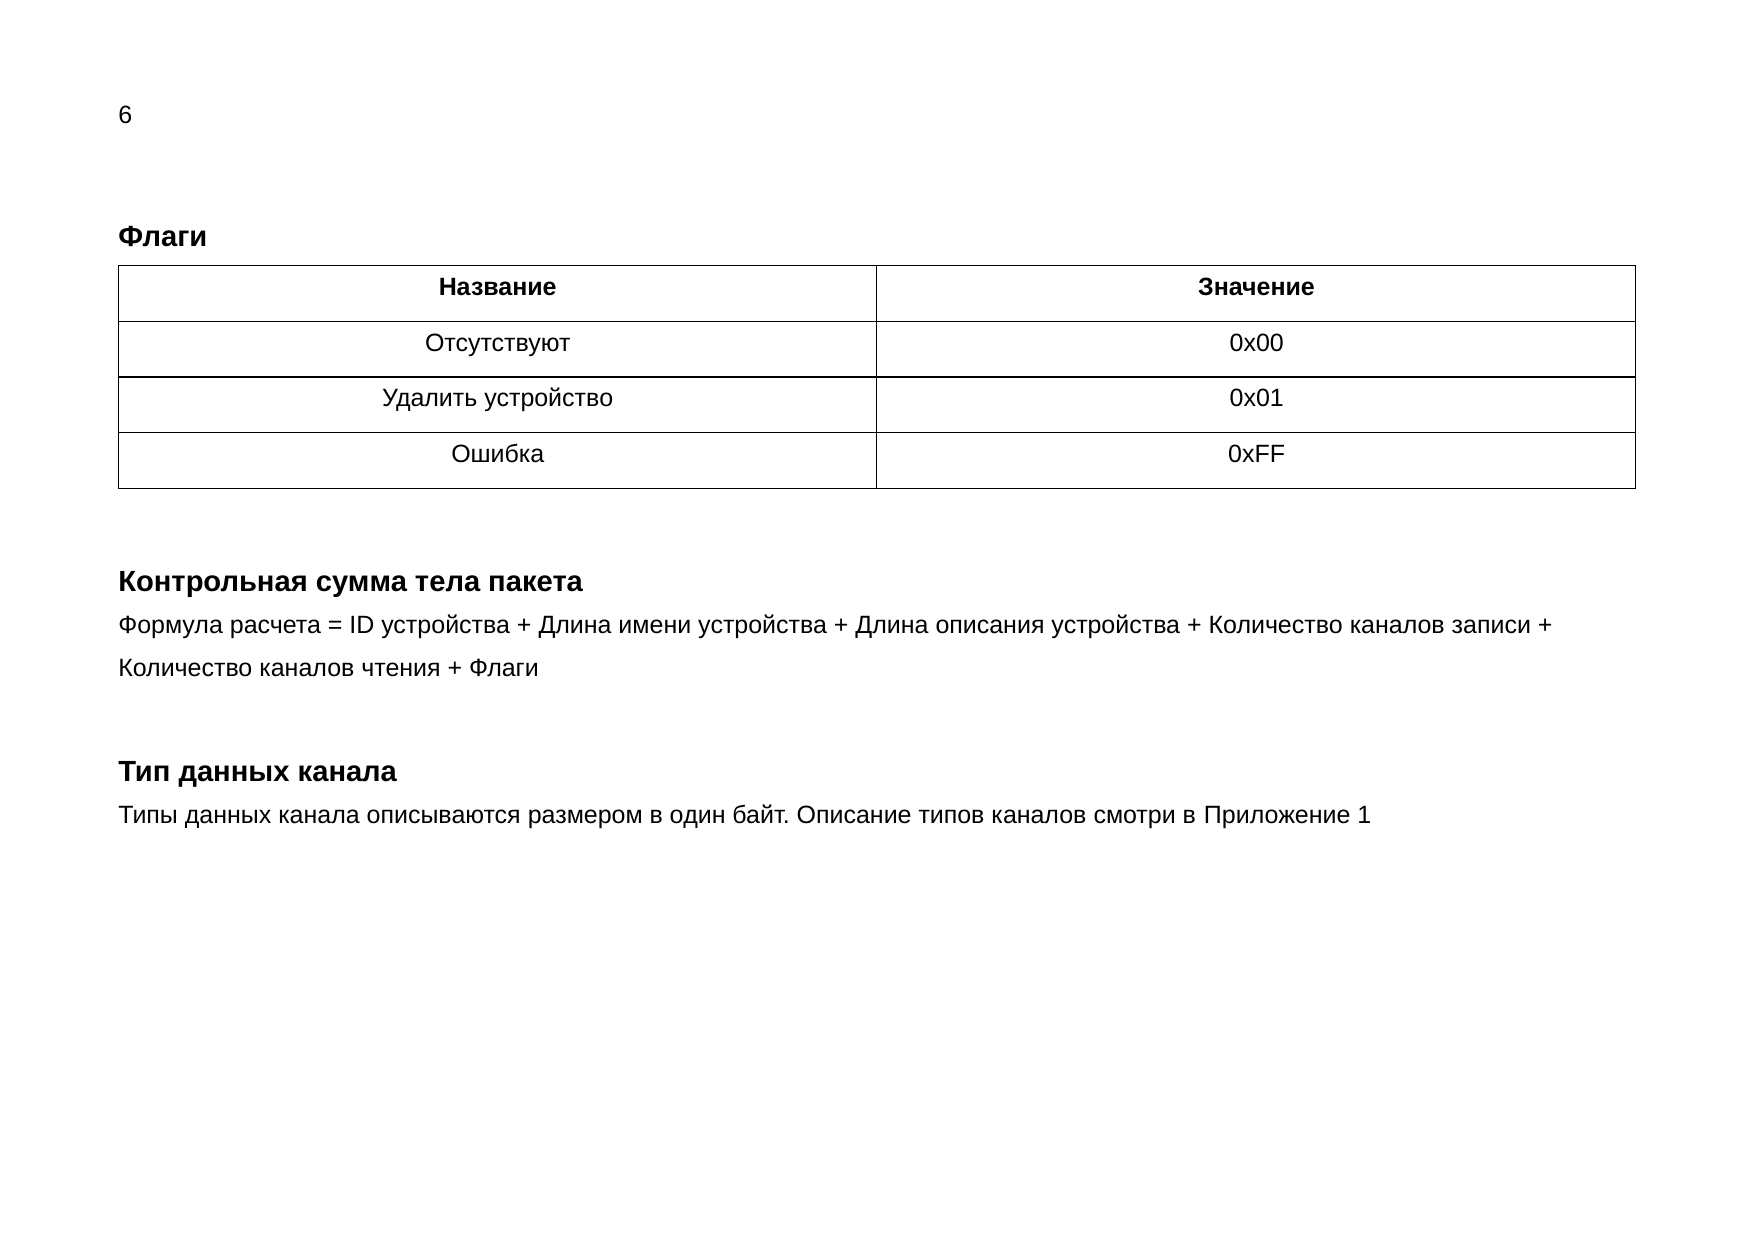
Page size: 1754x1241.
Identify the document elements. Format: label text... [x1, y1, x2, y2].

table_cell 0x00 [877, 322, 1635, 376]
table_cell Ошибка [119, 433, 876, 487]
table_cell Удалить устройство [119, 378, 876, 432]
text Формула расчета = ID устройства + Длина имени устройства + Длина описания устройства + Количество каналов записи + Количество каналов чтения + Флаги [118, 610, 1636, 682]
table_header Название [119, 266, 876, 321]
subtitle Флаги [118, 219, 1636, 253]
text Типы данных канала описываются размером в один байт. Описание типов каналов смотри в Приложение 1 [118, 800, 1636, 828]
table_cell 0x01 [877, 378, 1635, 432]
table_header Значение [877, 266, 1635, 321]
subtitle Тип данных канала [118, 754, 1636, 787]
table_cell 0xFF [877, 433, 1635, 487]
table_cell Отсутствуют [119, 322, 876, 376]
subtitle Контрольная сумма тела пакета [118, 564, 1636, 597]
